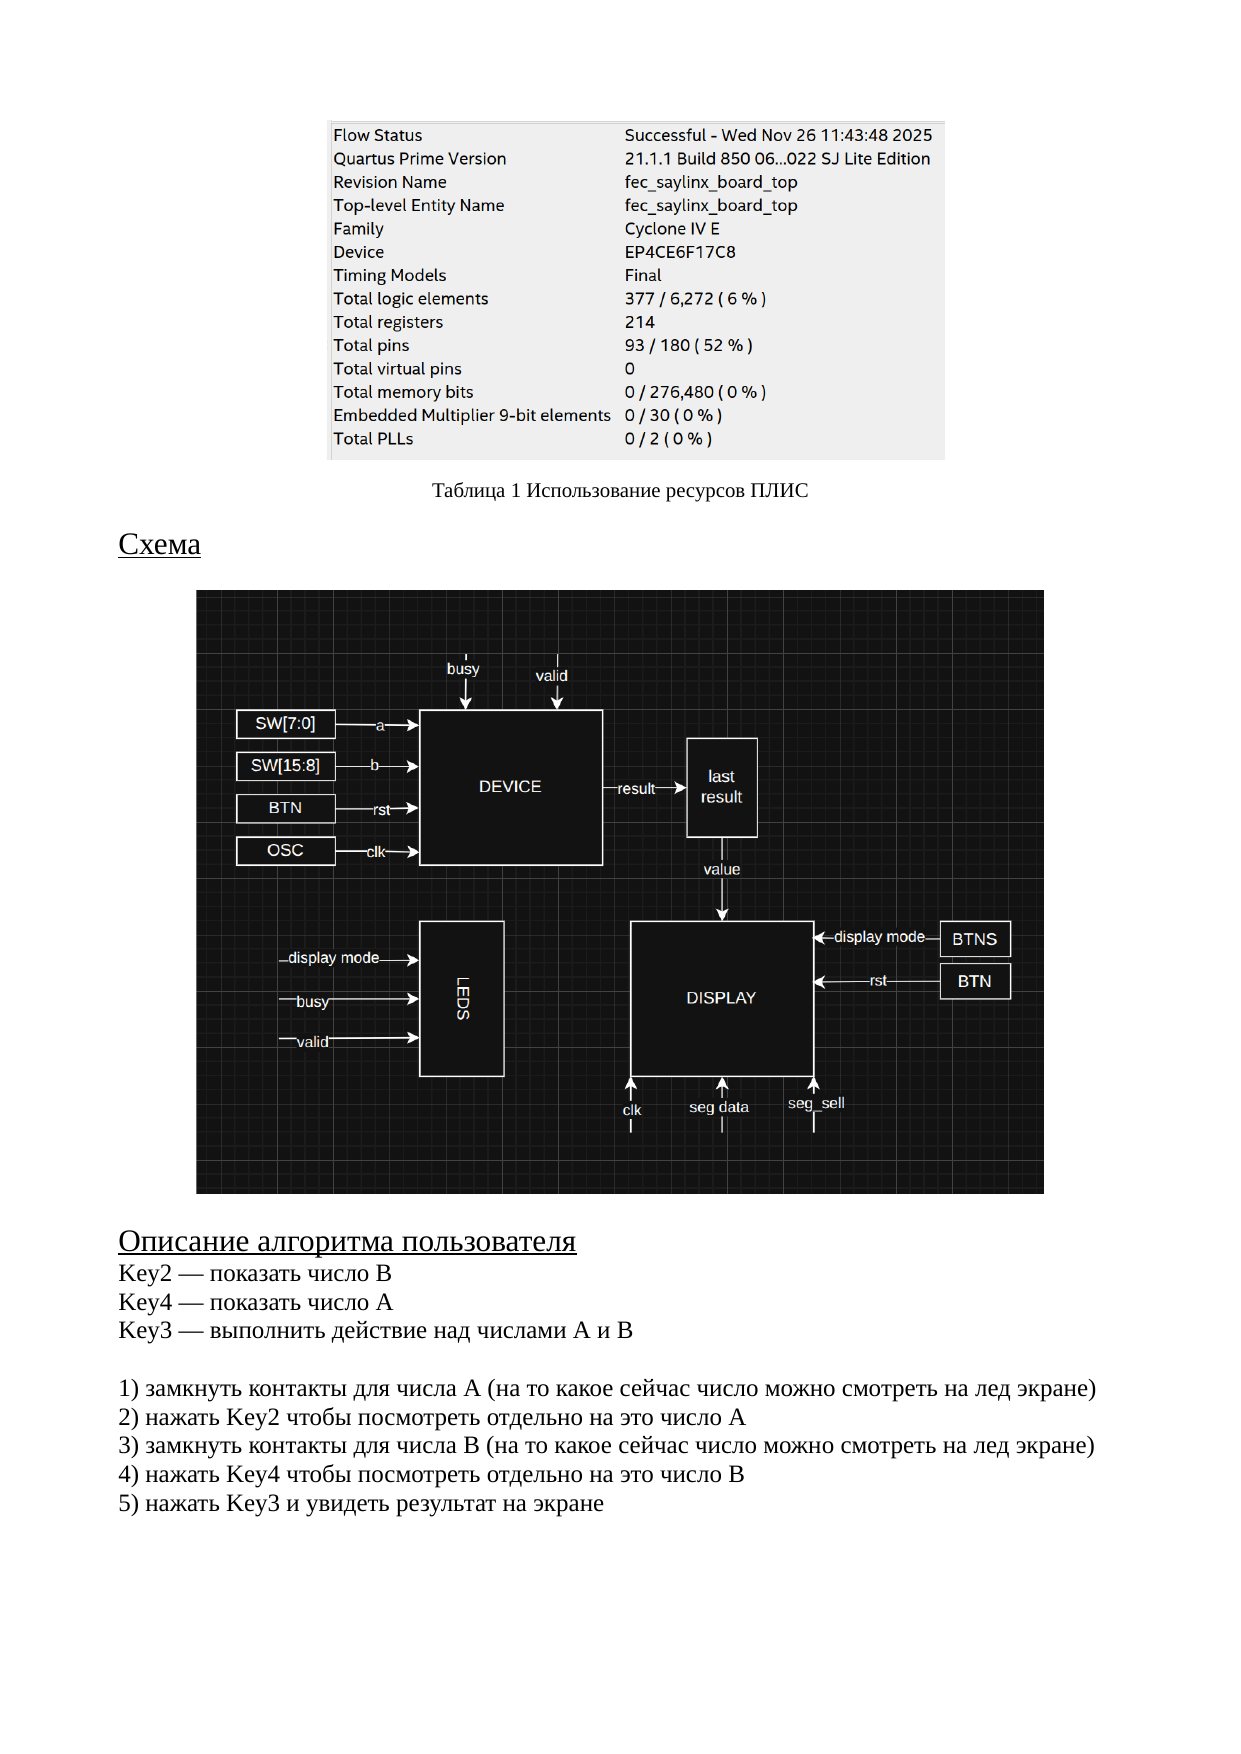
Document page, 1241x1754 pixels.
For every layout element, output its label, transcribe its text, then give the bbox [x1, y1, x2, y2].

text 1) замкнуть контакты для числа А (на то какое сейчас число можно смотреть на лед экране) [118, 1373, 1122, 1402]
picture [326, 120, 945, 460]
text 2) нажать Key2 чтобы посмотреть отдельно на это число А [118, 1402, 1122, 1431]
text 5) нажать Key3 и увидеть результат на экране [118, 1488, 1122, 1517]
picture [196, 590, 1044, 1194]
text Схема [118, 526, 1122, 562]
text 4) нажать Key4 чтобы посмотреть отдельно на это число В [118, 1459, 1122, 1488]
text 3) замкнуть контакты для числа В (на то какое сейчас число можно смотреть на лед экране) [118, 1431, 1122, 1459]
text Описание алгоритма пользователя Key2 — показать число B [118, 1222, 1122, 1287]
text Таблица 1 Использование ресурсов ПЛИС [118, 477, 1122, 502]
text Key3 — выполнить действие над числами А и В [118, 1316, 1122, 1344]
text Key4 — показать число А [118, 1287, 1122, 1316]
